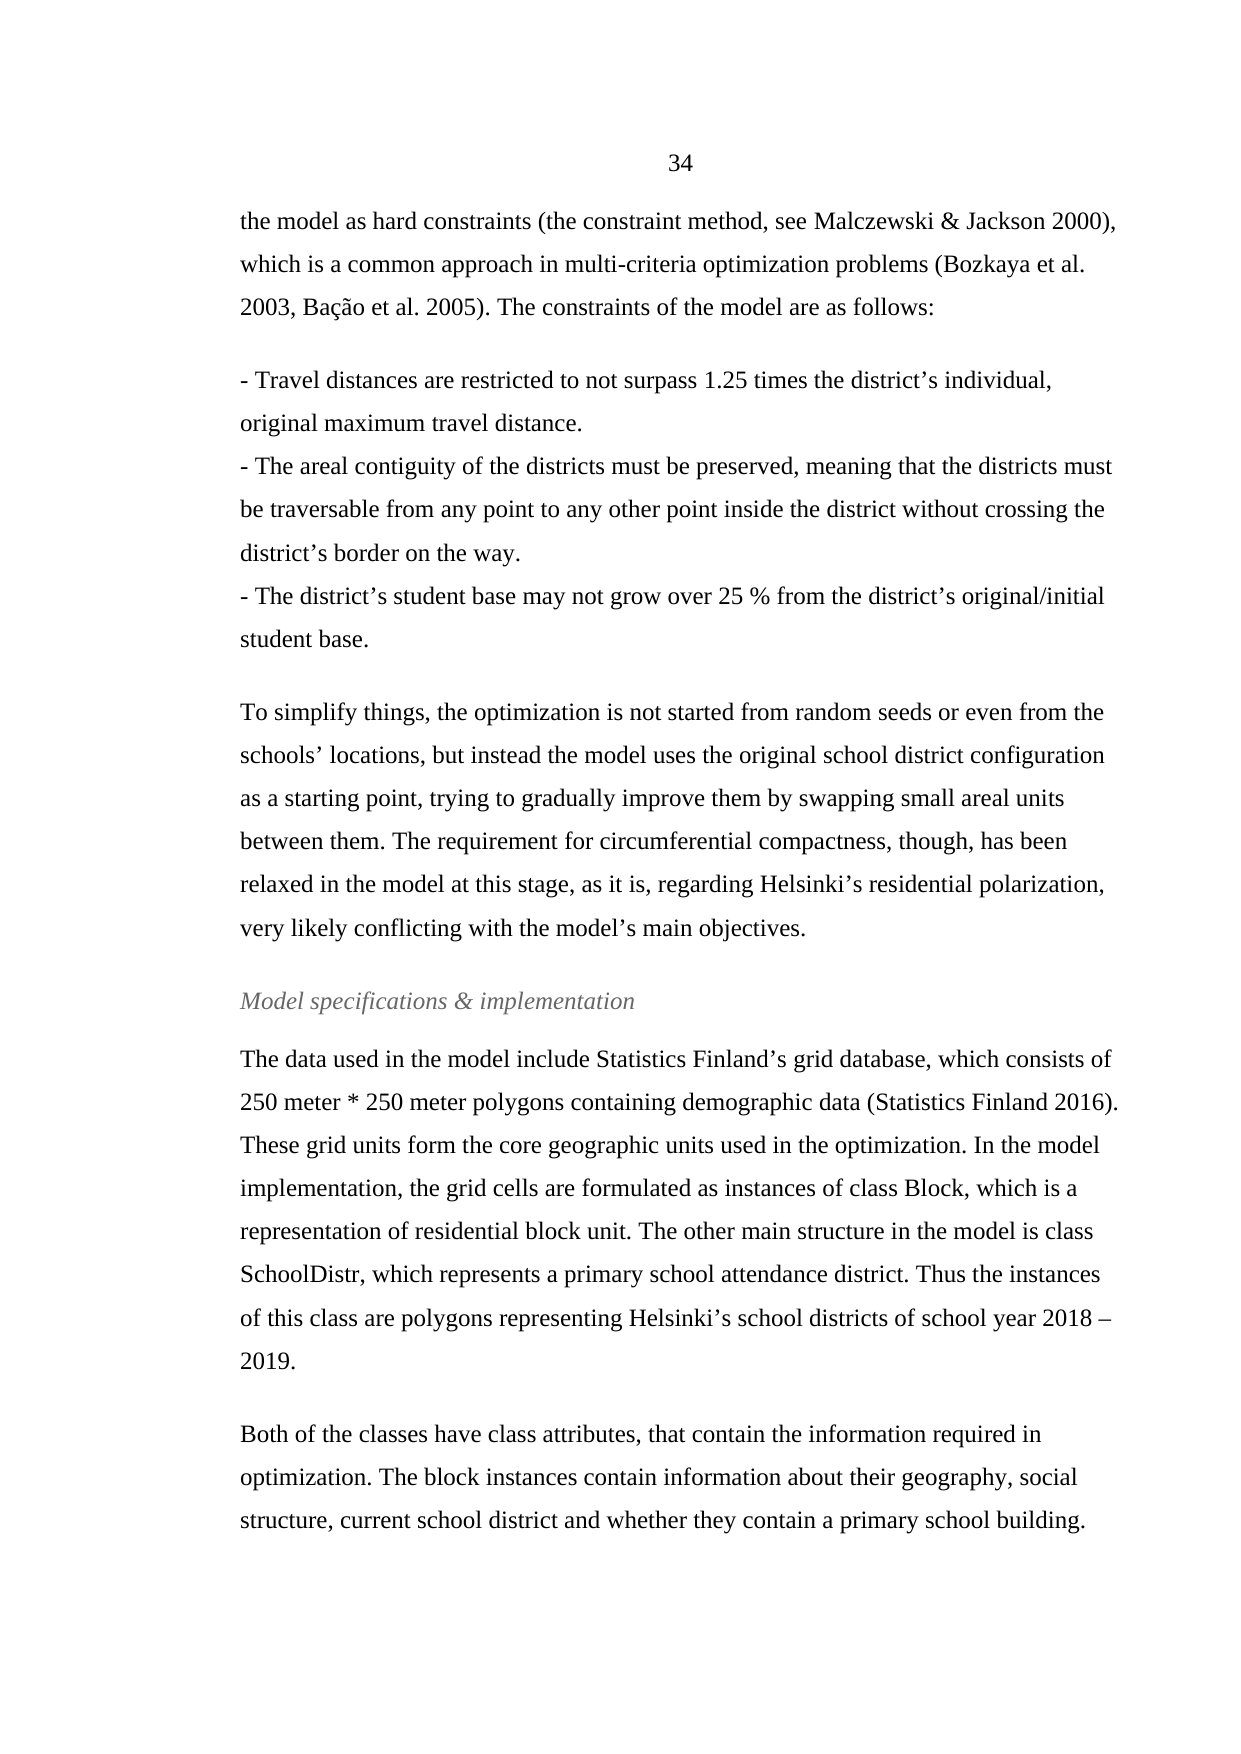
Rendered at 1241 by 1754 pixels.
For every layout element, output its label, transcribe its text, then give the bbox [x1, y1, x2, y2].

text The data used in the model include Statistics Finland’s grid database, which consists of 250 meter * 250 meter polygons containing demographic data (Statistics Finland 2016). These grid units form the core geographic units used in the optimization. In the model implementation, the grid cells are formulated as instances of class Block, which is a representation of residential block unit. The other main structure in the model is class SchoolDistr, which represents a primary school attendance district. Thus the instances of this class are polygons representing Helsinki’s school districts of school year 2018 – 2019. [240, 1044, 1121, 1374]
text - Travel distances are restricted to not surpass 1.25 times the district’s individual, original maximum travel distance. - The areal contiguity of the districts must be preserved, meaning that the districts must be traversable from any point to any other point inside the district without crossing the district’s border on the way. - The district’s student base may not grow over 25 % from the district’s original/initial student base. [240, 365, 1121, 653]
text Both of the classes have class attributes, that contain the information required in optimization. The block instances contain information about their geography, social structure, current school district and whether they contain a primary school building. [240, 1419, 1121, 1534]
text the model as hard constraints (the constraint method, see Malczewski & Jackson 2000), which is a common approach in multi-criteria optimization problems (Bozkaya et al. 2003, Bação et al. 2005). The constraints of the model are as follows: [240, 206, 1121, 321]
subtitle Model specifications & implementation [240, 986, 1121, 1014]
text To simplify things, the optimization is not started from random seeds or even from the schools’ locations, but instead the model uses the original school district configuration as a starting point, trying to gradually improve them by swapping small areal units between them. The requirement for circumferential compactness, though, has been relaxed in the model at this stage, as it is, regarding Helsinki’s residential polarization, very likely conflicting with the model’s main objectives. [240, 697, 1121, 941]
